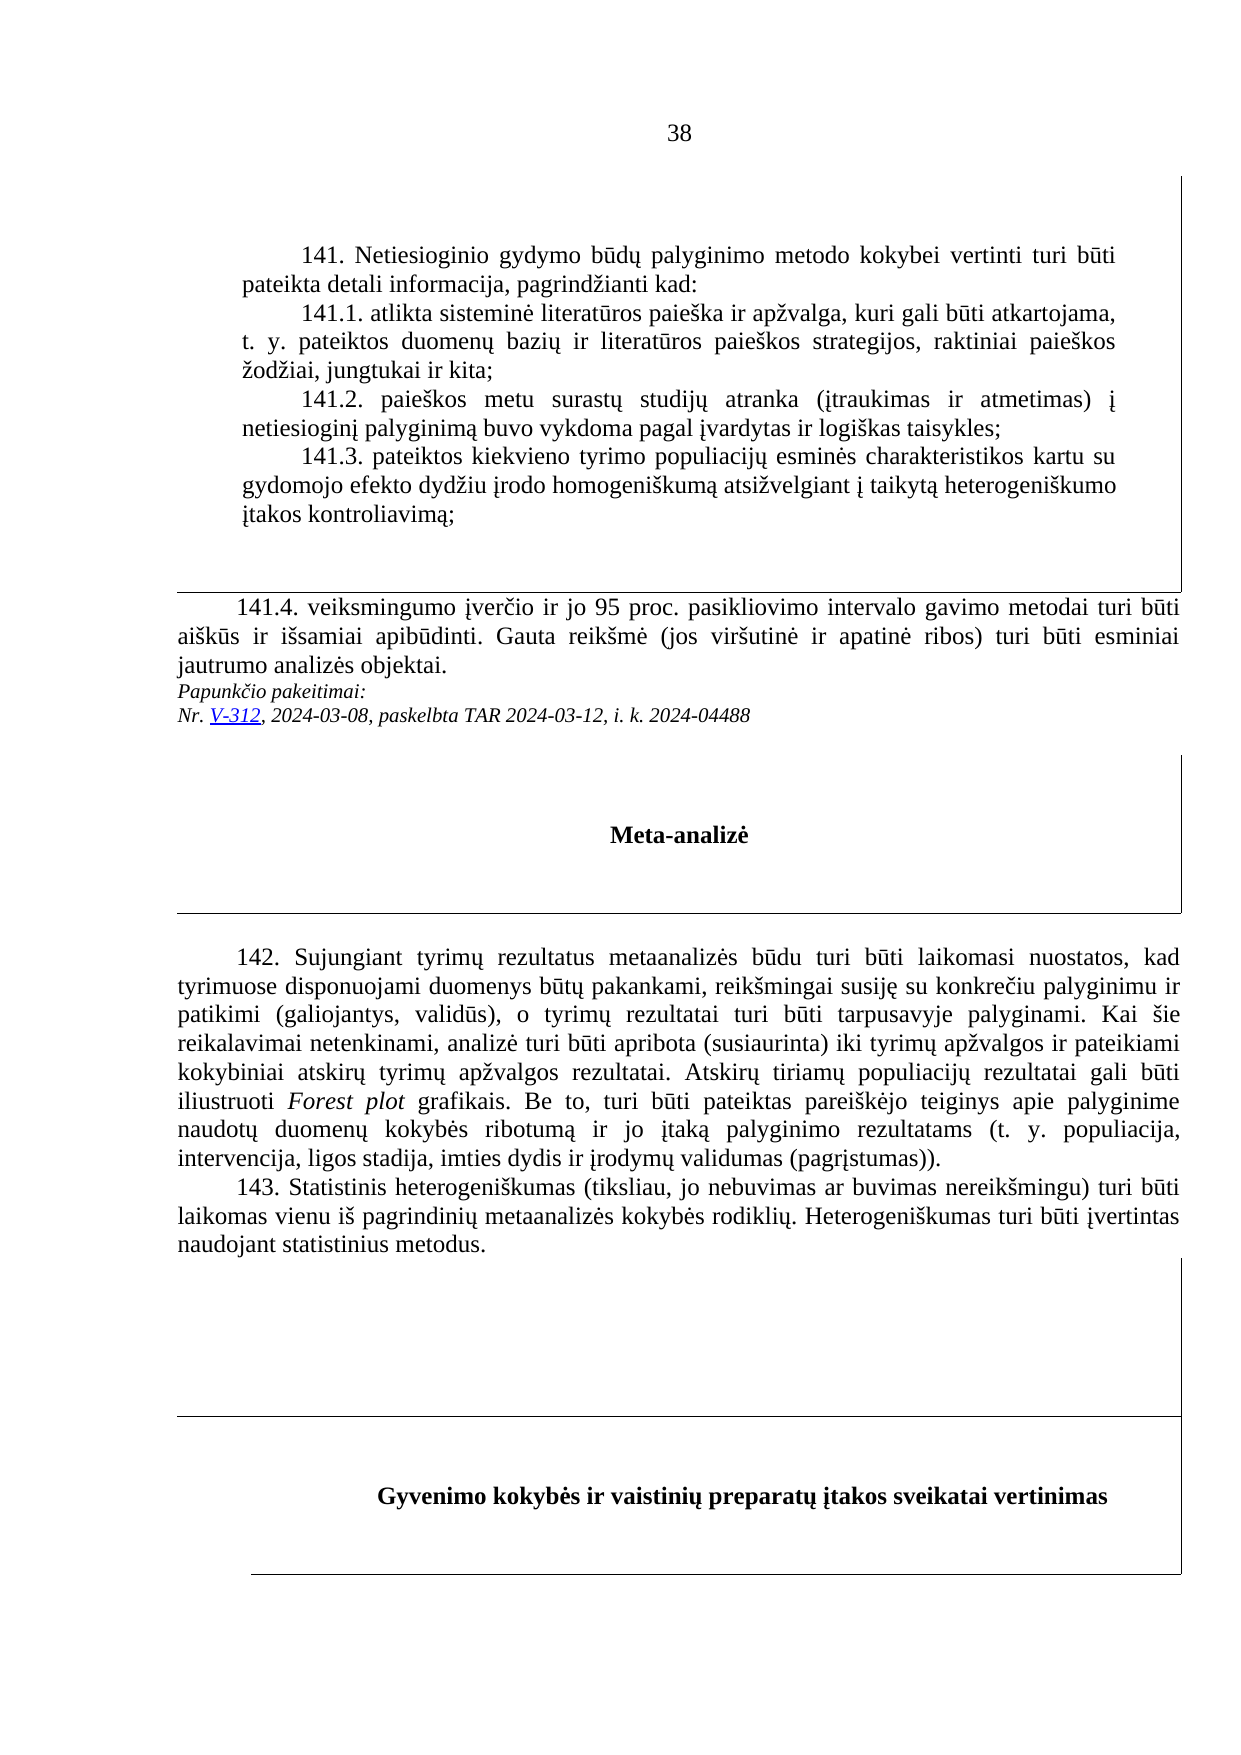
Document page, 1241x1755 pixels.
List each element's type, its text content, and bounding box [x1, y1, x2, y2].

subtitle Meta-analizė [177, 755, 1181, 913]
text 141.1. atlikta sisteminė literatūros paieška ir apžvalga, kuri gali būti atkartojama, t. y. pateiktos duomenų bazių ir literatūros paieškos strategijos, raktiniai paieškos žodžiai, jungtukai ir kita; [177, 298, 1181, 384]
subtitle Gyvenimo kokybės ir vaistinių preparatų įtakos sveikatai vertinimas [251, 1416, 1181, 1574]
text 143. Statistinis heterogeniškumas (tiksliau, jo nebuvimas ar buvimas nereikšmingu) turi būti laikomas vienu iš pagrindinių metaanalizės kokybės rodiklių. Heterogeniškumas turi būti įvertintas naudojant statistinius metodus. [177, 1172, 1181, 1258]
text 141. Netiesioginio gydymo būdų palyginimo metodo kokybei vertinti turi būti pateikta detali informacija, pagrindžianti kad: [177, 176, 1181, 298]
text 141.3. pateiktos kiekvieno tyrimo populiacijų esminės charakteristikos kartu su gydomojo efekto dydžiu įrodo homogeniškumą atsižvelgiant į taikytą heterogeniškumo įtakos kontroliavimą; [177, 441, 1181, 592]
text Nr. V-312, 2024-03-08, paskelbta TAR 2024-03-12, i. k. 2024-04488 [177, 703, 1181, 727]
text Papunkčio pakeitimai: [177, 678, 1181, 703]
text 141.2. paieškos metu surastų studijų atranka (įtraukimas ir atmetimas) į netiesioginį palyginimą buvo vykdoma pagal įvardytas ir logiškas taisykles; [177, 384, 1181, 441]
text 142. Sujungiant tyrimų rezultatus metaanalizės būdu turi būti laikomasi nuostatos, kad tyrimuose disponuojami duomenys būtų pakankami, reikšmingai susiję su konkrečiu palyginimu ir patikimi (galiojantys, validūs), o tyrimų rezultatai turi būti tarpusavyje palyginami. Kai šie reikalavimai netenkinami, analizė turi būti apribota (susiaurinta) iki tyrimų apžvalgos ir pateikiami kokybiniai atskirų tyrimų apžvalgos rezultatai. Atskirų tiriamų populiacijų rezultatai gali būti iliustruoti Forest plot grafikais. Be to, turi būti pateiktas pareiškėjo teiginys apie palyginime naudotų duomenų kokybės ribotumą ir jo įtaką palyginimo rezultatams (t. y. populiacija, intervencija, ligos stadija, imties dydis ir įrodymų validumas (pagrįstumas)). [177, 942, 1181, 1172]
text 141.4. veiksmingumo įverčio ir jo 95 proc. pasikliovimo intervalo gavimo metodai turi būti aiškūs ir išsamiai apibūdinti. Gauta reikšmė (jos viršutinė ir apatinė ribos) turi būti esminiai jautrumo analizės objektai. [177, 592, 1181, 678]
